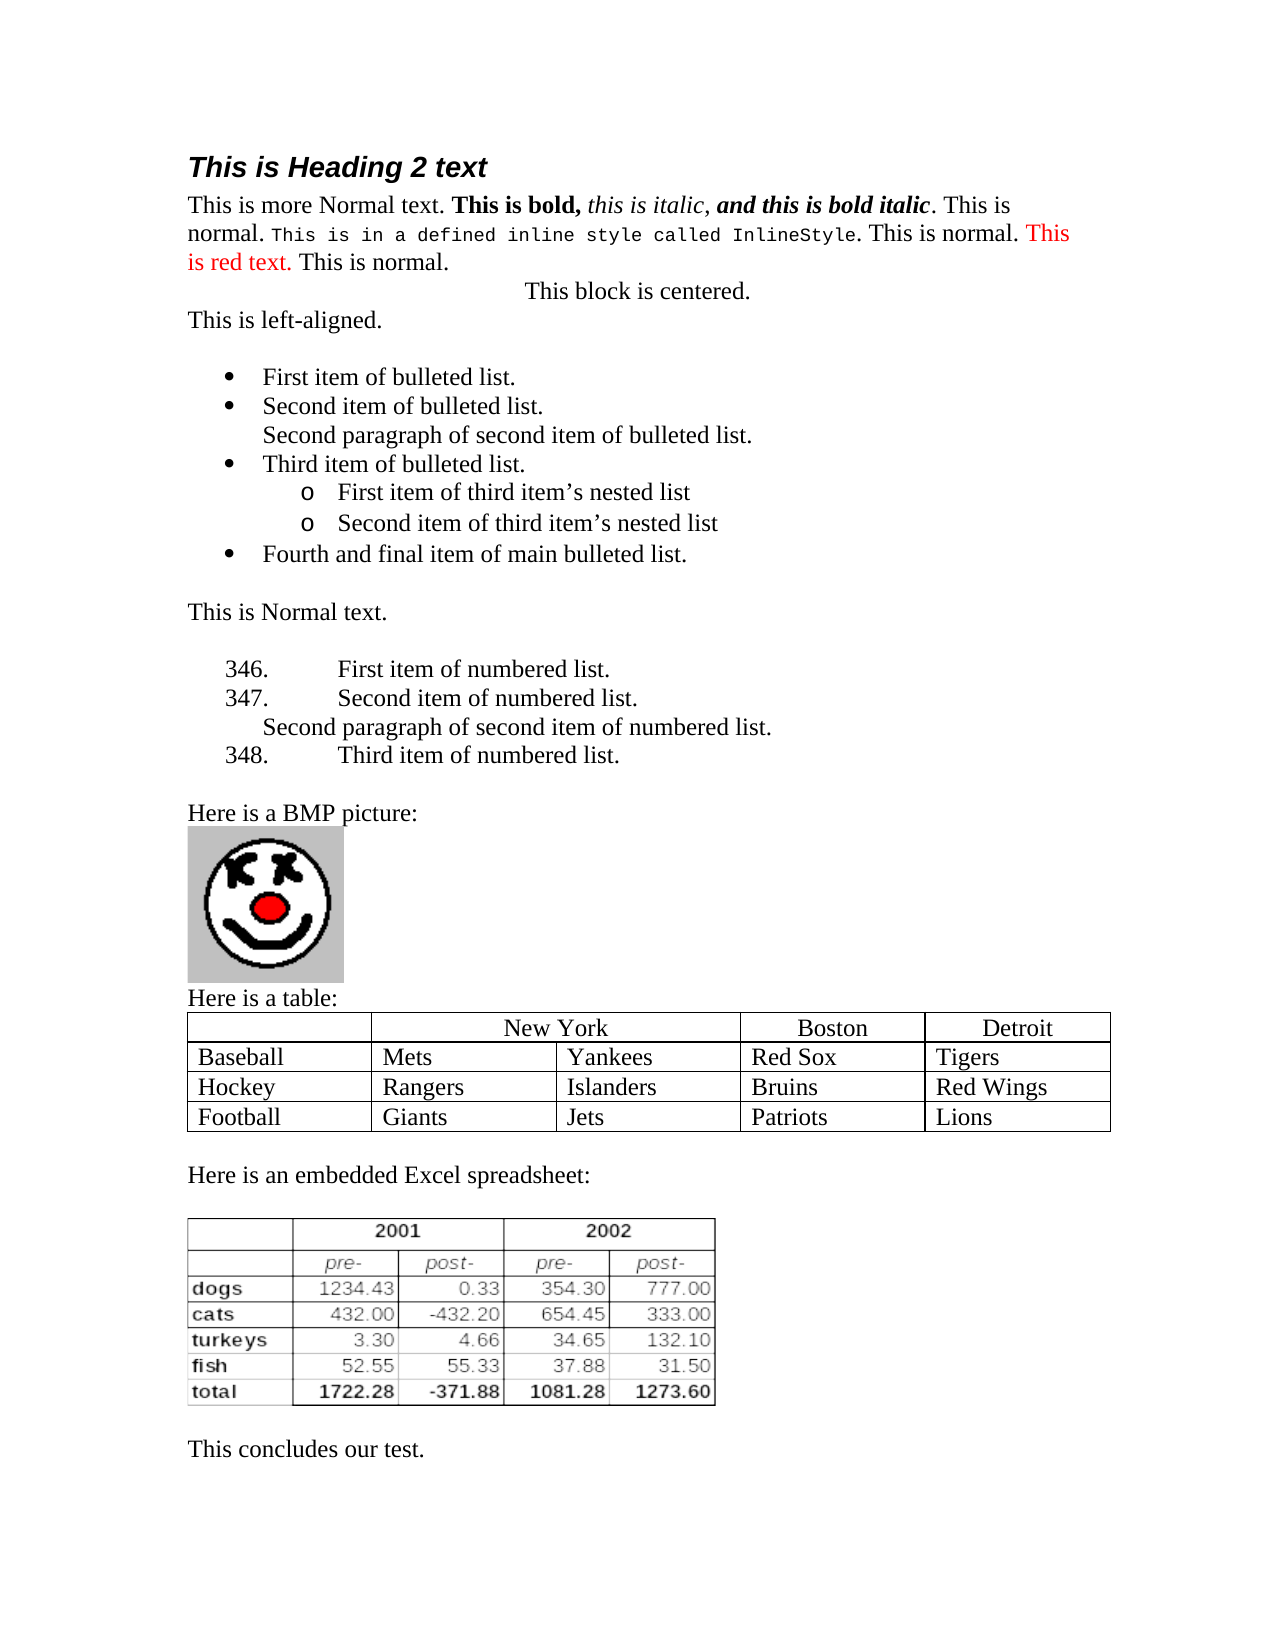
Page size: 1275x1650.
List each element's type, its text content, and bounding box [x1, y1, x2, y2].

list Second item of third item’s nested list [300, 508, 1087, 539]
text This is left-aligned. [187, 305, 1087, 334]
table_cell Rangers [372, 1072, 556, 1101]
subtitle This is Heading 2 text [187, 150, 1087, 183]
text Second paragraph of second item of numbered list. [262, 712, 1087, 740]
table_cell Hockey [188, 1072, 371, 1101]
table_cell Patriots [741, 1102, 924, 1131]
table_header New York [372, 1013, 740, 1041]
text This block is centered. [187, 276, 1087, 305]
text Here is a table: [187, 983, 1087, 1012]
table_cell Football [188, 1102, 371, 1131]
table_cell Islanders [557, 1072, 740, 1101]
table_header Detroit [926, 1013, 1110, 1041]
table_header [188, 1013, 371, 1041]
text This is more Normal text. This is bold, this is italic, and this is bold italic. This is normal. This is in a defined inline style called InlineStyle. This is normal. This is red text. This is normal. [187, 190, 1087, 276]
list First item of bulleted list. [225, 362, 1087, 391]
table_cell Jets [557, 1102, 740, 1131]
table_cell Mets [372, 1043, 556, 1071]
list Third item of numbered list. [225, 740, 1087, 769]
list Second item of numbered list. [225, 683, 1087, 712]
list Second item of bulleted list. [225, 391, 1087, 420]
table_cell Bruins [741, 1072, 924, 1101]
list First item of numbered list. [225, 654, 1087, 683]
table_cell Lions [926, 1102, 1110, 1131]
table_header Boston [741, 1013, 924, 1041]
text Second paragraph of second item of bulleted list. [262, 420, 1087, 449]
table_cell Baseball [188, 1043, 371, 1071]
text Here is an embedded Excel spreadsheet: [187, 1161, 1087, 1189]
list Third item of bulleted list. [225, 449, 1087, 477]
text This is Normal text. [187, 597, 1087, 625]
list First item of third item’s nested list [300, 477, 1087, 508]
table_cell Yankees [557, 1043, 740, 1071]
table_cell Red Wings [926, 1072, 1110, 1101]
list Fourth and final item of main bulleted list. [225, 539, 1087, 568]
table_cell Giants [372, 1102, 556, 1131]
text Here is a BMP picture: [187, 798, 1087, 827]
table_cell Red Sox [741, 1043, 924, 1071]
text This concludes our test. [187, 1434, 1087, 1463]
table_cell Tigers [926, 1043, 1110, 1071]
